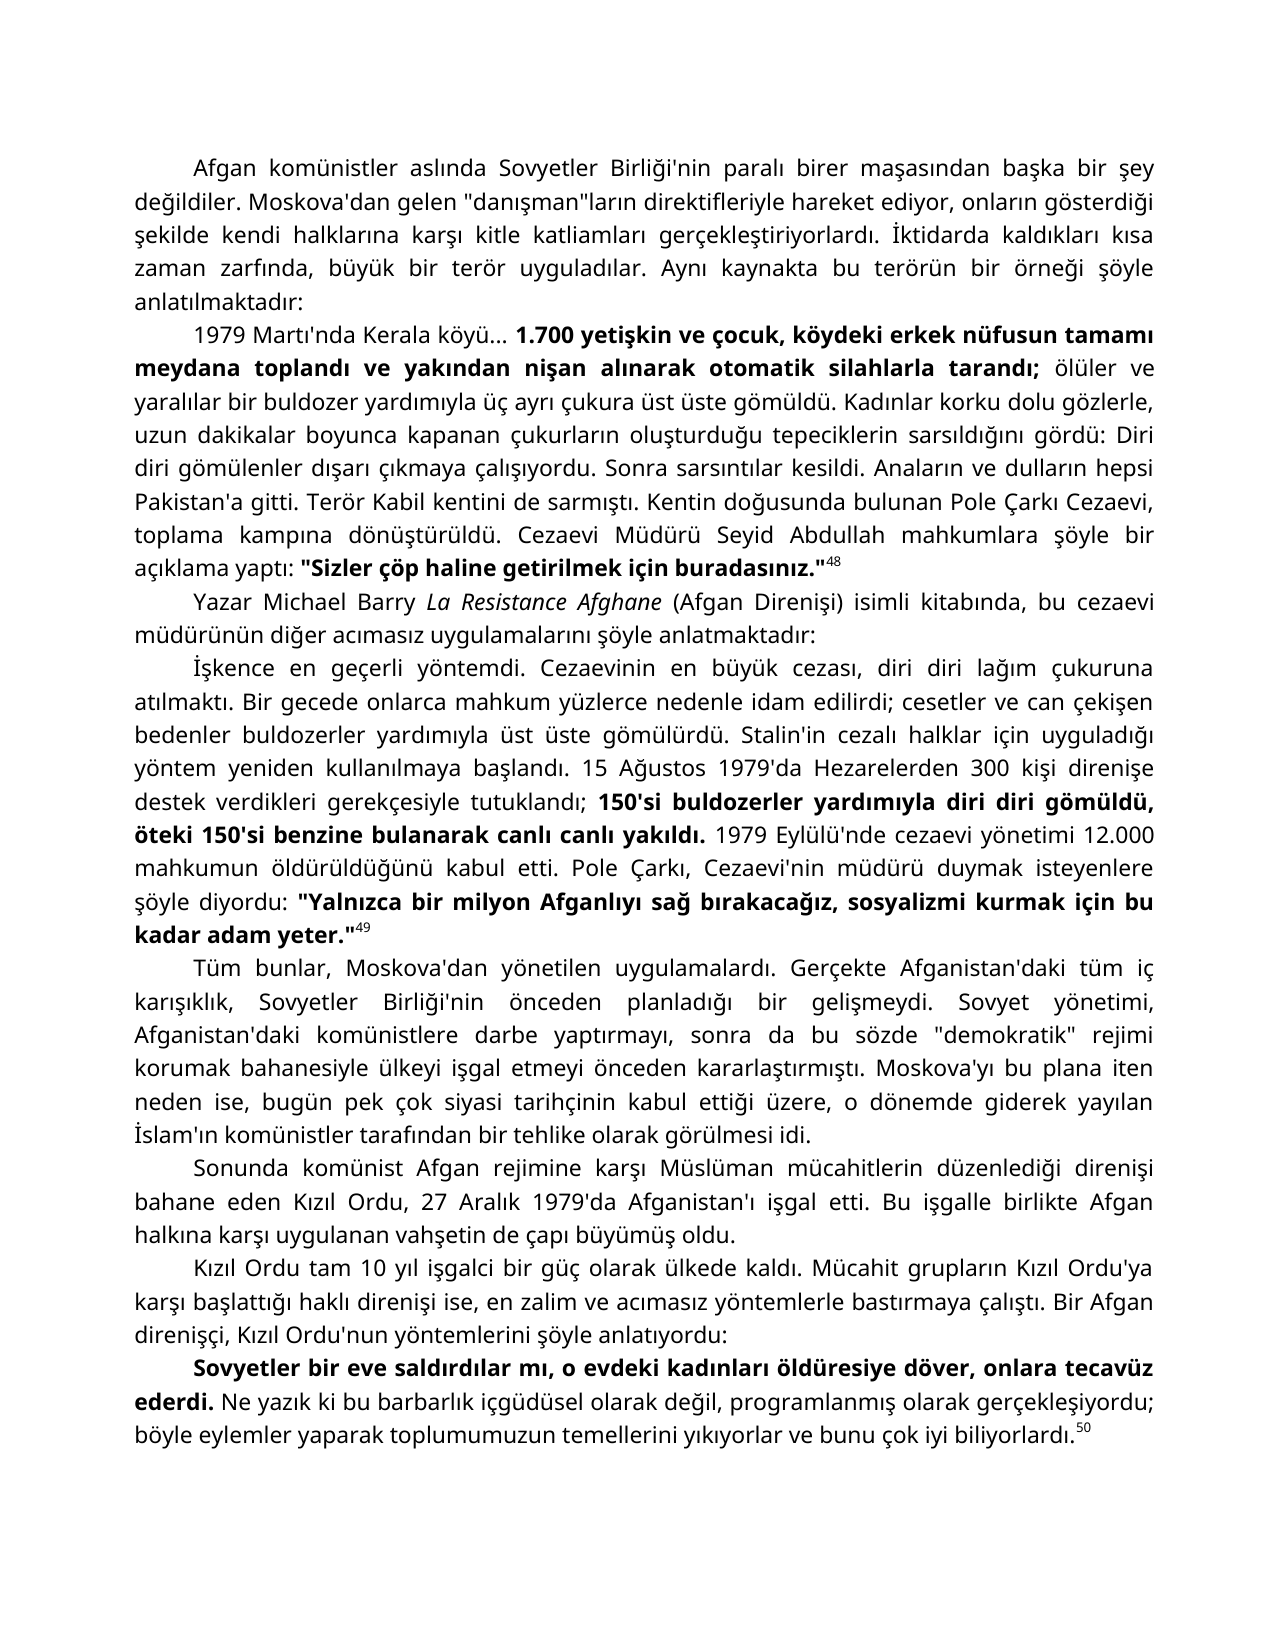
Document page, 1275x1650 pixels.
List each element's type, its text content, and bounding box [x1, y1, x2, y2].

text 1979 Martı'nda Kerala köyü... 1.700 yetişkin ve çocuk, köydeki erkek nüfusun tamamı meydana toplandı ve yakından nişan alınarak otomatik silahlarla tarandı; ölüler ve yaralılar bir buldozer yardımıyla üç ayrı çukura üst üste gömüldü. Kadınlar korku dolu gözlerle, uzun dakikalar boyunca kapanan çukurların oluşturduğu tepeciklerin sarsıldığını gördü: Diri diri gömülenler dışarı çıkmaya çalışıyordu. Sonra sarsıntılar kesildi. Anaların ve dulların hepsi Pakistan'a gitti. Terör Kabil kentini de sarmıştı. Kentin doğusunda bulunan Pole Çarkı Cezaevi, toplama kampına dönüştürüldü. Cezaevi Müdürü Seyid Abdullah mahkumlara şöyle bir açıklama yaptı: "Sizler çöp haline getirilmek için buradasınız."48 [134, 317, 1155, 583]
text Kızıl Ordu tam 10 yıl işgalci bir güç olarak ülkede kaldı. Mücahit grupların Kızıl Ordu'ya karşı başlattığı haklı direnişi ise, en zalim ve acımasız yöntemlerle bastırmaya çalıştı. Bir Afgan direnişçi, Kızıl Ordu'nun yöntemlerini şöyle anlatıyordu: [134, 1250, 1155, 1350]
text Afgan komünistler aslında Sovyetler Birliği'nin paralı birer maşasından başka bir şey değildiler. Moskova'dan gelen "danışman"ların direktifleriyle hareket ediyor, onların gösterdiği şekilde kendi halklarına karşı kitle katliamları gerçekleştiriyorlardı. İktidarda kaldıkları kısa zaman zarfında, büyük bir terör uyguladılar. Aynı kaynakta bu terörün bir örneği şöyle anlatılmaktadır: [134, 150, 1155, 317]
text Yazar Michael Barry La Resistance Afghane (Afgan Direnişi) isimli kitabında, bu cezaevi müdürünün diğer acımasız uygulamalarını şöyle anlatmaktadır: [134, 583, 1155, 650]
text Sovyetler bir eve saldırdılar mı, o evdeki kadınları öldüresiye döver, onlara tecavüz ederdi. Ne yazık ki bu barbarlık içgüdüsel olarak değil, programlanmış olarak gerçekleşiyordu; böyle eylemler yaparak toplumumuzun temellerini yıkıyorlar ve bunu çok iyi biliyorlardı.50 [134, 1350, 1155, 1450]
text Tüm bunlar, Moskova'dan yönetilen uygulamalardı. Gerçekte Afganistan'daki tüm iç karışıklık, Sovyetler Birliği'nin önceden planladığı bir gelişmeydi. Sovyet yönetimi, Afganistan'daki komünistlere darbe yaptırmayı, sonra da bu sözde "demokratik" rejimi korumak bahanesiyle ülkeyi işgal etmeyi önceden kararlaştırmıştı. Moskova'yı bu plana iten neden ise, bugün pek çok siyasi tarihçinin kabul ettiği üzere, o dönemde giderek yayılan İslam'ın komünistler tarafından bir tehlike olarak görülmesi idi. [134, 950, 1155, 1150]
text Sonunda komünist Afgan rejimine karşı Müslüman mücahitlerin düzenlediği direnişi bahane eden Kızıl Ordu, 27 Aralık 1979'da Afganistan'ı işgal etti. Bu işgalle birlikte Afgan halkına karşı uygulanan vahşetin de çapı büyümüş oldu. [134, 1150, 1155, 1250]
text İşkence en geçerli yöntemdi. Cezaevinin en büyük cezası, diri diri lağım çukuruna atılmaktı. Bir gecede onlarca mahkum yüzlerce nedenle idam edilirdi; cesetler ve can çekişen bedenler buldozerler yardımıyla üst üste gömülürdü. Stalin'in cezalı halklar için uyguladığı yöntem yeniden kullanılmaya başlandı. 15 Ağustos 1979'da Hezarelerden 300 kişi direnişe destek verdikleri gerekçesiyle tutuklandı; 150'si buldozerler yardımıyla diri diri gömüldü, öteki 150'si benzine bulanarak canlı canlı yakıldı. 1979 Eylülü'nde cezaevi yönetimi 12.000 mahkumun öldürüldüğünü kabul etti. Pole Çarkı, Cezaevi'nin müdürü duymak isteyenlere şöyle diyordu: "Yalnızca bir milyon Afganlıyı sağ bırakacağız, sosyalizmi kurmak için bu kadar adam yeter."49 [134, 650, 1155, 950]
